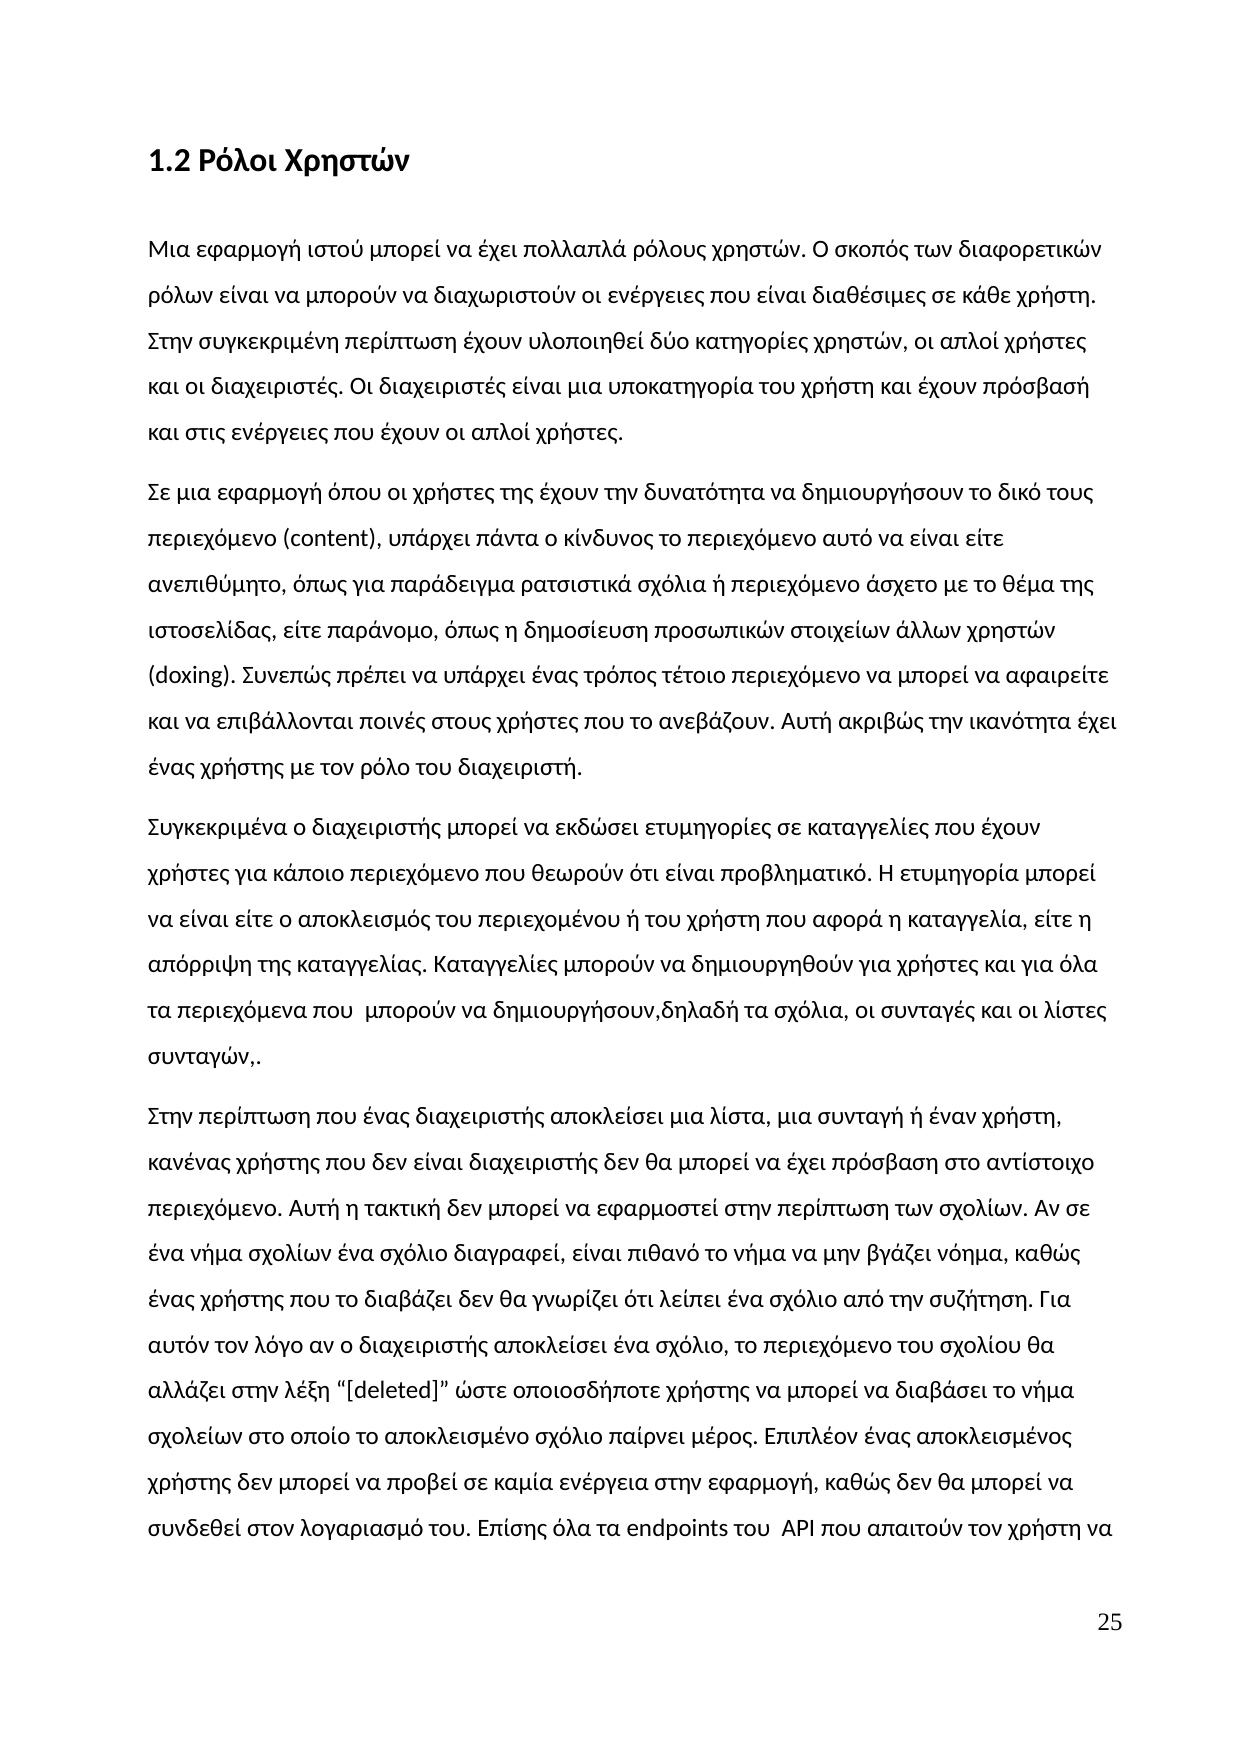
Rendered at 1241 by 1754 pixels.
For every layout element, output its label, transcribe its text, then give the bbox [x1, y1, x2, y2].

subtitle 1.2 Ρόλοι Χρηστών [148, 139, 1122, 180]
text Στην περίπτωση που ένας διαχειριστής αποκλείσει μια λίστα, μια συνταγή ή έναν χρήστη, κανένας χρήστης που δεν είναι διαχειριστής δεν θα μπορεί να έχει πρόσβαση στο αντίστοιχο περιεχόμενο. Αυτή η τακτική δεν μπορεί να εφαρμοστεί στην περίπτωση των σχολίων. Αν σε ένα νήμα σχολίων ένα σχόλιο διαγραφεί, είναι πιθανό το νήμα να μην βγάζει νόημα, καθώς ένας χρήστης που το διαβάζει δεν θα γνωρίζει ότι λείπει ένα σχόλιο από την συζήτηση. Για αυτόν τον λόγο αν ο διαχειριστής αποκλείσει ένα σχόλιο, το περιεχόμενο του σχολίου θα αλλάζει στην λέξη “[deleted]” ώστε οποιοσδήποτε χρήστης να μπορεί να διαβάσει το νήμα σχολείων στο οποίο το αποκλεισμένο σχόλιο παίρνει μέρος. Επιπλέον ένας αποκλεισμένος χρήστης δεν μπορεί να προβεί σε καμία ενέργεια στην εφαρμογή, καθώς δεν θα μπορεί να συνδεθεί στον λογαριασμό του. Επίσης όλα τα endpoints του API που απαιτούν τον χρήστη να [148, 1100, 1122, 1542]
text Συγκεκριμένα ο διαχειριστής μπορεί να εκδώσει ετυμηγορίες σε καταγγελίες που έχουν χρήστες για κάποιο περιεχόμενο που θεωρούν ότι είναι προβληματικό. Η ετυμηγορία μπορεί να είναι είτε ο αποκλεισμός του περιεχομένου ή του χρήστη που αφορά η καταγγελία, είτε η απόρριψη της καταγγελίας. Καταγγελίες μπορούν να δημιουργηθούν για χρήστες και για όλα τα περιεχόμενα που μπορούν να δημιουργήσουν,δηλαδή τα σχόλια, οι συνταγές και οι λίστες συνταγών,. [148, 811, 1122, 1070]
text Μια εφαρμογή ιστού μπορεί να έχει πολλαπλά ρόλους χρηστών. Ο σκοπός των διαφορετικών ρόλων είναι να μπορούν να διαχωριστούν οι ενέργειες που είναι διαθέσιμες σε κάθε χρήστη. Στην συγκεκριμένη περίπτωση έχουν υλοποιηθεί δύο κατηγορίες χρηστών, οι απλοί χρήστες και οι διαχειριστές. Οι διαχειριστές είναι μια υποκατηγορία του χρήστη και έχουν πρόσβασή και στις ενέργειες που έχουν οι απλοί χρήστες. [148, 233, 1122, 447]
text Σε μια εφαρμογή όπου οι χρήστες της έχουν την δυνατότητα να δημιουργήσουν το δικό τους περιεχόμενο (content), υπάρχει πάντα ο κίνδυνος το περιεχόμενο αυτό να είναι είτε ανεπιθύμητο, όπως για παράδειγμα ρατσιστικά σχόλια ή περιεχόμενο άσχετο με το θέμα της ιστοσελίδας, είτε παράνομο, όπως η δημοσίευση προσωπικών στοιχείων άλλων χρηστών (doxing). Συνεπώς πρέπει να υπάρχει ένας τρόπος τέτοιο περιεχόμενο να μπορεί να αφαιρείτε και να επιβάλλονται ποινές στους χρήστες που το ανεβάζουν. Αυτή ακριβώς την ικανότητα έχει ένας χρήστης με τον ρόλο του διαχειριστή. [148, 477, 1122, 781]
